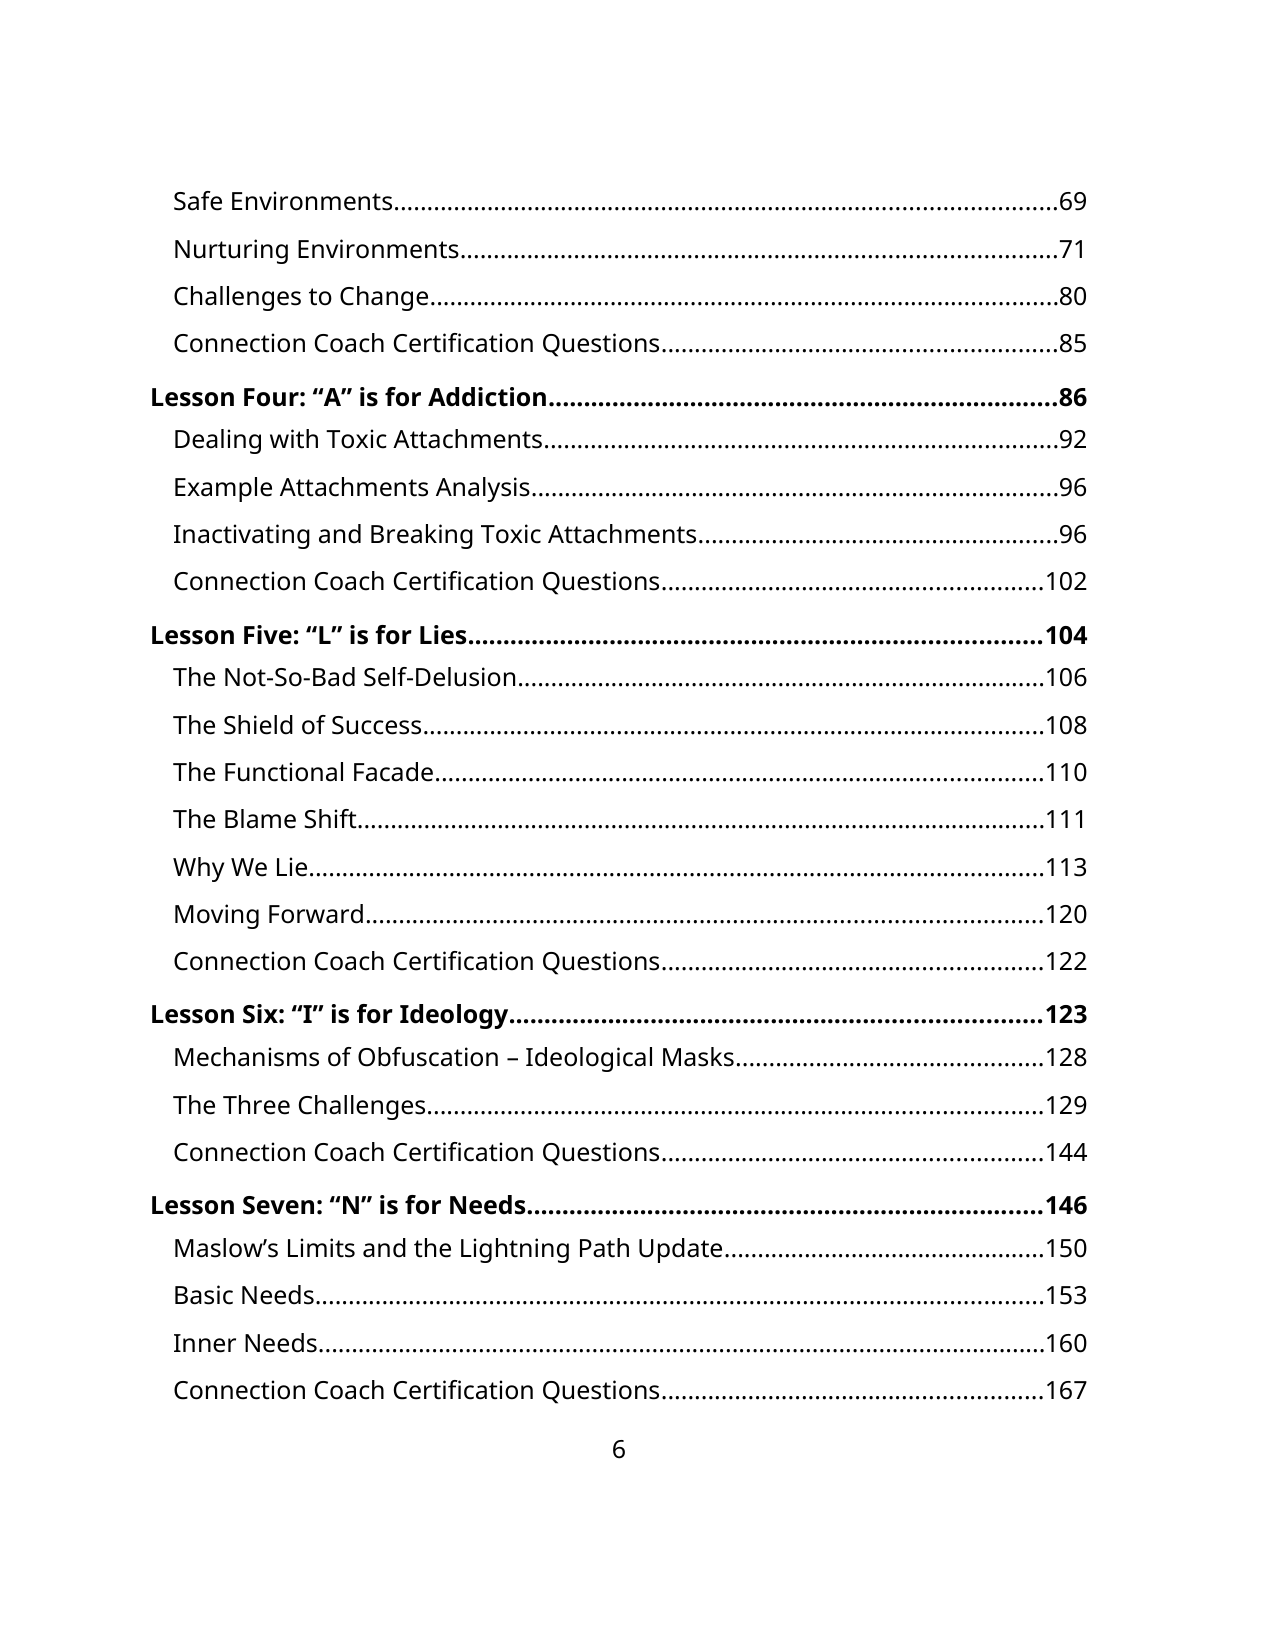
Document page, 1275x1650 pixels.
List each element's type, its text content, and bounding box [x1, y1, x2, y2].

text Challenges to Change 80 [173, 279, 1087, 313]
text Dealing with Toxic Attachments 92 [173, 422, 1087, 456]
text Connection Coach Certification Questions 167 [173, 1373, 1087, 1407]
text Example Attachments Analysis 96 [173, 469, 1087, 503]
text Basic Needs 153 [173, 1278, 1087, 1312]
text Inner Needs 160 [173, 1325, 1087, 1359]
text The Shield of Success 108 [173, 707, 1087, 741]
text The Not-So-Bad Self-Delusion 106 [173, 660, 1087, 694]
text The Three Challenges 129 [173, 1087, 1087, 1121]
text Moving Forward 120 [173, 897, 1087, 931]
text Connection Coach Certification Questions 85 [173, 326, 1087, 360]
text Why We Lie 113 [173, 849, 1087, 883]
text Connection Coach Certification Questions 144 [173, 1134, 1087, 1169]
text Maslow’s Limits and the Lightning Path Update 150 [173, 1231, 1087, 1265]
text Lesson Six: “I” is for Ideology 123 [150, 997, 1087, 1031]
text The Functional Facade 110 [173, 755, 1087, 789]
text Connection Coach Certification Questions 122 [173, 944, 1087, 978]
text Inactivating and Breaking Toxic Attachments 96 [173, 517, 1087, 551]
text Lesson Seven: “N” is for Needs 146 [150, 1188, 1087, 1222]
text Nurturing Environments 71 [173, 231, 1087, 265]
text Mechanisms of Obfuscation – Ideological Masks 128 [173, 1040, 1087, 1074]
text Connection Coach Certification Questions 102 [173, 564, 1087, 598]
text Lesson Four: “A” is for Addiction 86 [150, 379, 1087, 413]
text Lesson Five: “L” is for Lies 104 [150, 617, 1087, 651]
text Safe Environments 69 [173, 184, 1087, 218]
text The Blame Shift 111 [173, 802, 1087, 836]
